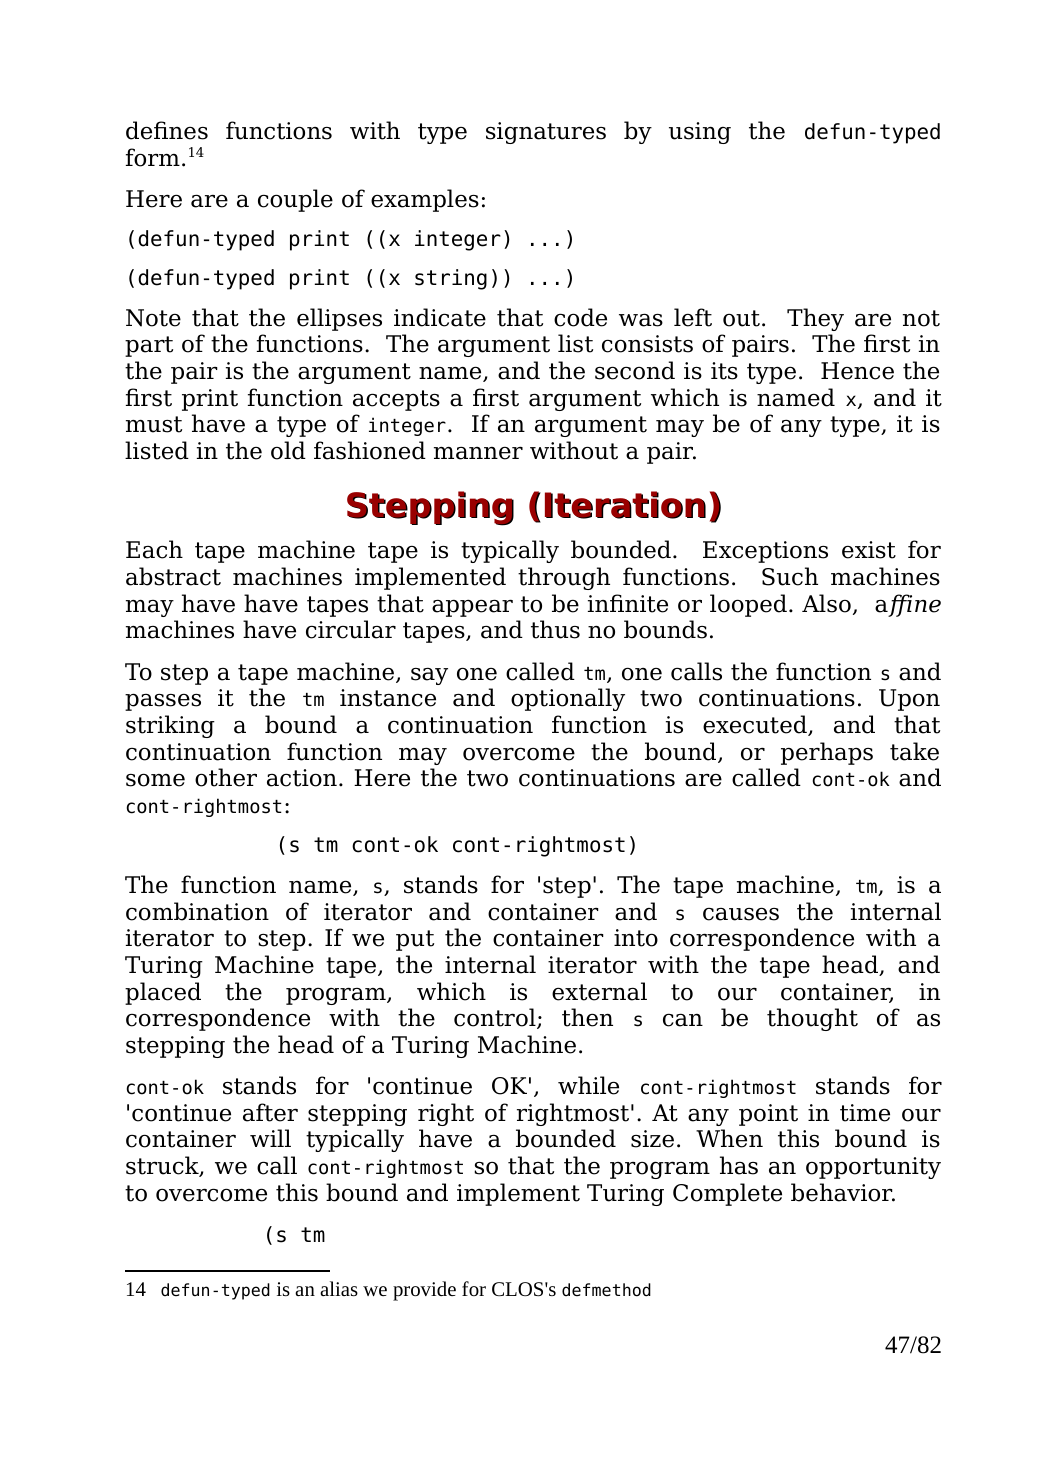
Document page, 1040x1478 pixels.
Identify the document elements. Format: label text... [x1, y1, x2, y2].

text defines functions with type signatures by using the defun-typed form. [125, 118, 942, 171]
subtitle Stepping (Iteration) [125, 486, 942, 525]
text (s tm [125, 1221, 942, 1249]
text (defun-typed print ((x string)) ...) [125, 266, 942, 290]
text Note that the ellipses indicate that code was left out. They are not part of the functions. The argument list consists of pairs. The first in the pair is the argument name, and the second is its type. Hence the first print function accepts a first argument which is named x, and it must have a type of integer. If an argument may be of any type, it is listed in the old fashioned manner without a pair. [125, 305, 942, 465]
text Each tape machine tape is typically bounded. Exceptions exist for abstract machines implemented through functions. Such machines may have have tapes that appear to be infinite or looped. Also, affine machines have circular tapes, and thus no bounds. [125, 537, 942, 644]
text (s tm cont-ok cont-rightmost) [125, 833, 942, 857]
text Here are a couple of examples: [125, 186, 942, 213]
text The function name, s, stands for 'step'. The tape machine, tm, is a combination of iterator and container and s causes the internal iterator to step. If we put the container into correspondence with a Turing Machine tape, the internal iterator with the tape head, and placed the program, which is external to our container, in correspondence with the control; then s can be thought of as stepping the head of a Turing Machine. [125, 872, 942, 1059]
text cont-ok stands for 'continue OK', while cont-rightmost stands for 'continue after stepping right of rightmost'. At any point in time our container will typically have a bounded size. When this bound is struck, we call cont-rightmost so that the program has an opportunity to overcome this bound and implement Turing Complete behavior. [125, 1073, 942, 1207]
text (defun-typed print ((x integer) ...) [125, 227, 942, 252]
text To step a tape machine, say one called tm, one calls the function s and passes it the tm instance and optionally two continuations. Upon striking a bound a continuation function is executed, and that continuation function may overcome the bound, or perhaps take some other action. Here the two continuations are called cont-ok and cont-rightmost: [125, 659, 942, 819]
text defun-typed is an alias we provide for CLOS's defmethod [125, 1277, 942, 1301]
